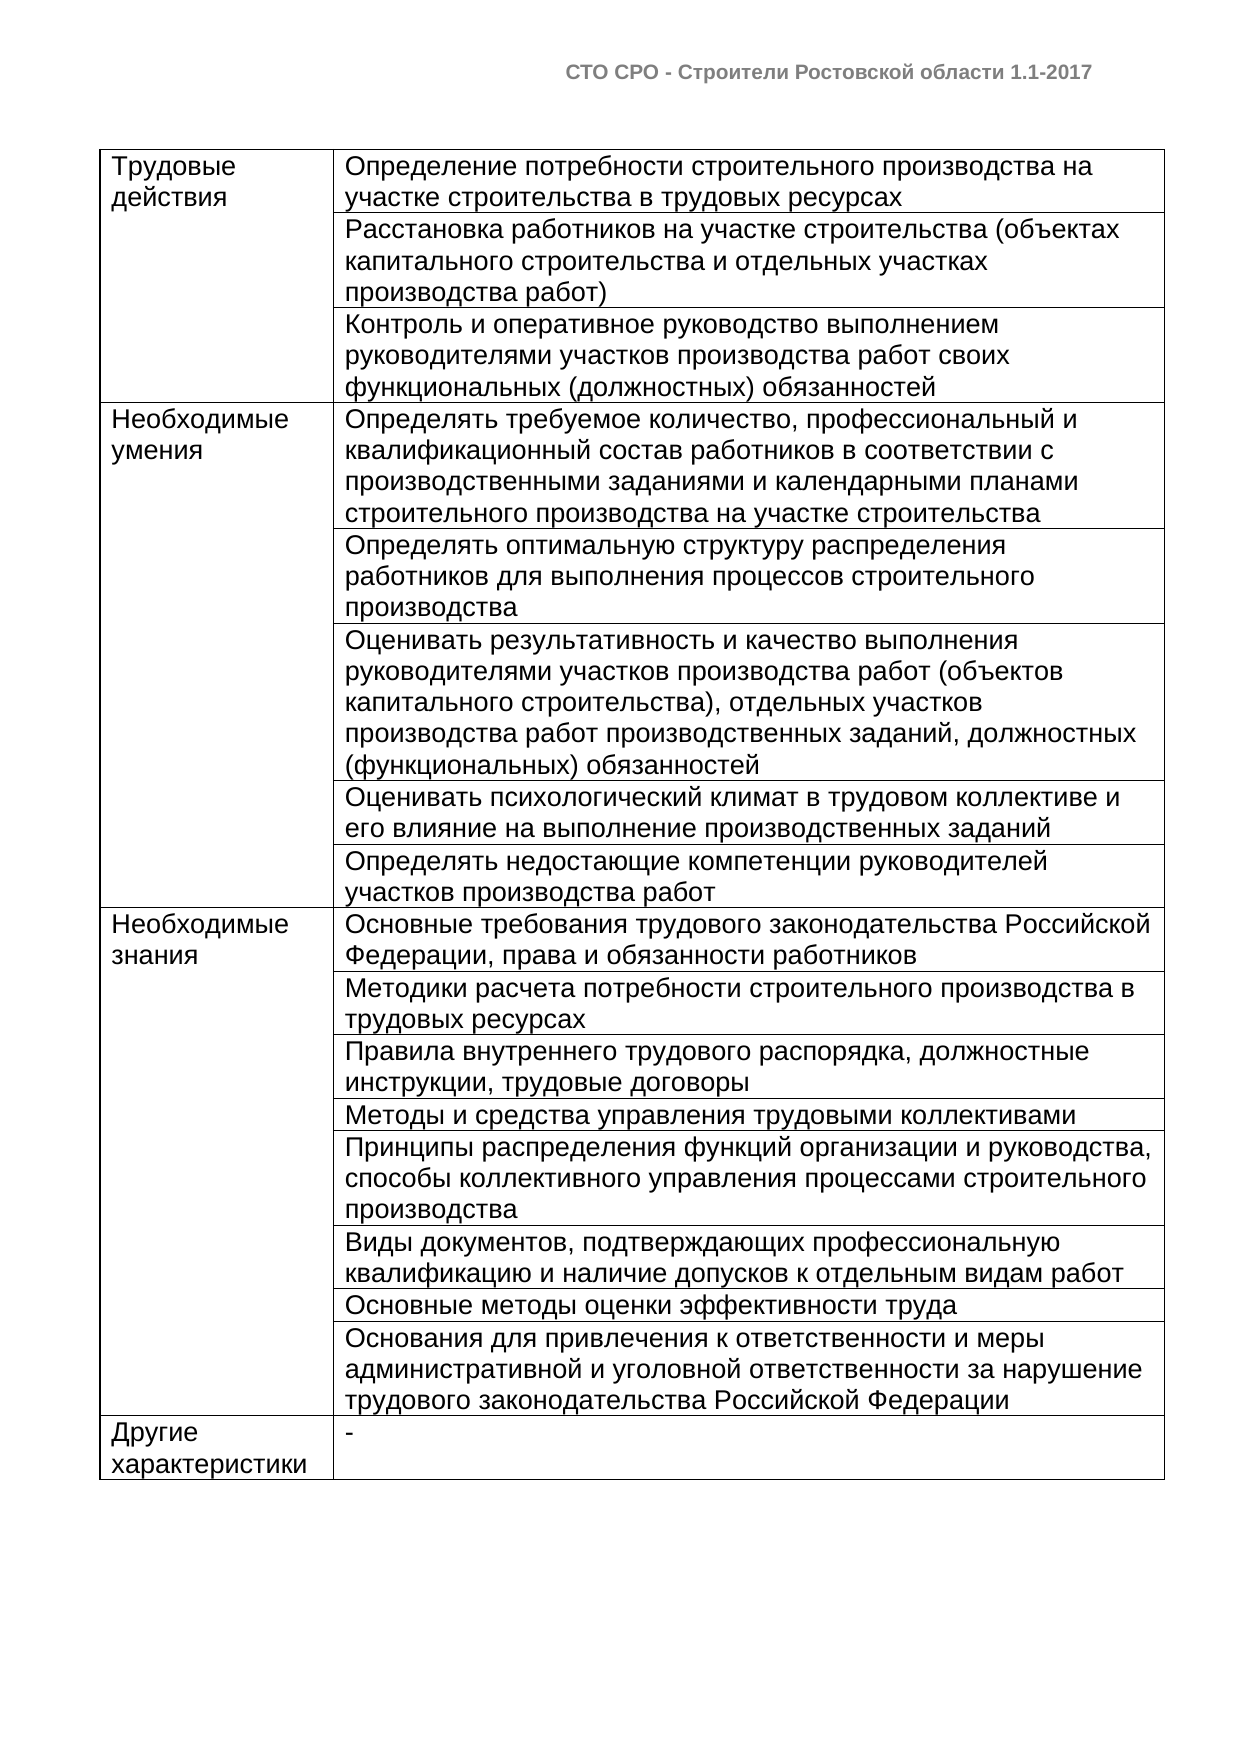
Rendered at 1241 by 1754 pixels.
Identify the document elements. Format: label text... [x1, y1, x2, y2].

table_header Определение потребности строительного производства на участке строительства в трудовых ресурсах [334, 150, 1164, 212]
table_header Трудовые действия [101, 150, 333, 402]
table_cell Определять недостающие компетенции руководителей участков производства работ [334, 845, 1164, 907]
table_cell Определять требуемое количество, профессиональный и квалификационный состав работников в соответствии с производственными заданиями и календарными планами строительного производства на участке строительства [334, 403, 1164, 528]
table_cell Определять оптимальную структуру распределения работников для выполнения процессов строительного производства [334, 529, 1164, 623]
table_cell - [334, 1416, 1164, 1479]
table_cell Методики расчета потребности строительного производства в трудовых ресурсах [334, 972, 1164, 1034]
table_cell Основные методы оценки эффективности труда [334, 1289, 1164, 1321]
table_cell Другие характеристики [101, 1416, 333, 1479]
table_cell Расстановка работников на участке строительства (объектах капитального строительства и отдельных участках производства работ) [334, 213, 1164, 307]
table_cell Необходимые умения [101, 403, 333, 907]
table_cell Оценивать результативность и качество выполнения руководителями участков производства работ (объектов капитального строительства), отдельных участков производства работ производственных заданий, должностных (функциональных) обязанностей [334, 624, 1164, 780]
table_cell Правила внутреннего трудового распорядка, должностные инструкции, трудовые договоры [334, 1035, 1164, 1098]
table_cell Оценивать психологический климат в трудовом коллективе и его влияние на выполнение производственных заданий [334, 781, 1164, 843]
table_cell Методы и средства управления трудовыми коллективами [334, 1099, 1164, 1130]
table_cell Основные требования трудового законодательства Российской Федерации, права и обязанности работников [334, 908, 1164, 971]
table_cell Необходимые знания [101, 908, 333, 1415]
table_cell Основания для привлечения к ответственности и меры административной и уголовной ответственности за нарушение трудового законодательства Российской Федерации [334, 1322, 1164, 1415]
table_cell Контроль и оперативное руководство выполнением руководителями участков производства работ своих функциональных (должностных) обязанностей [334, 308, 1164, 402]
table_cell Принципы распределения функций организации и руководства, способы коллективного управления процессами строительного производства [334, 1131, 1164, 1225]
table_cell Виды документов, подтверждающих профессиональную квалификацию и наличие допусков к отдельным видам работ [334, 1226, 1164, 1288]
